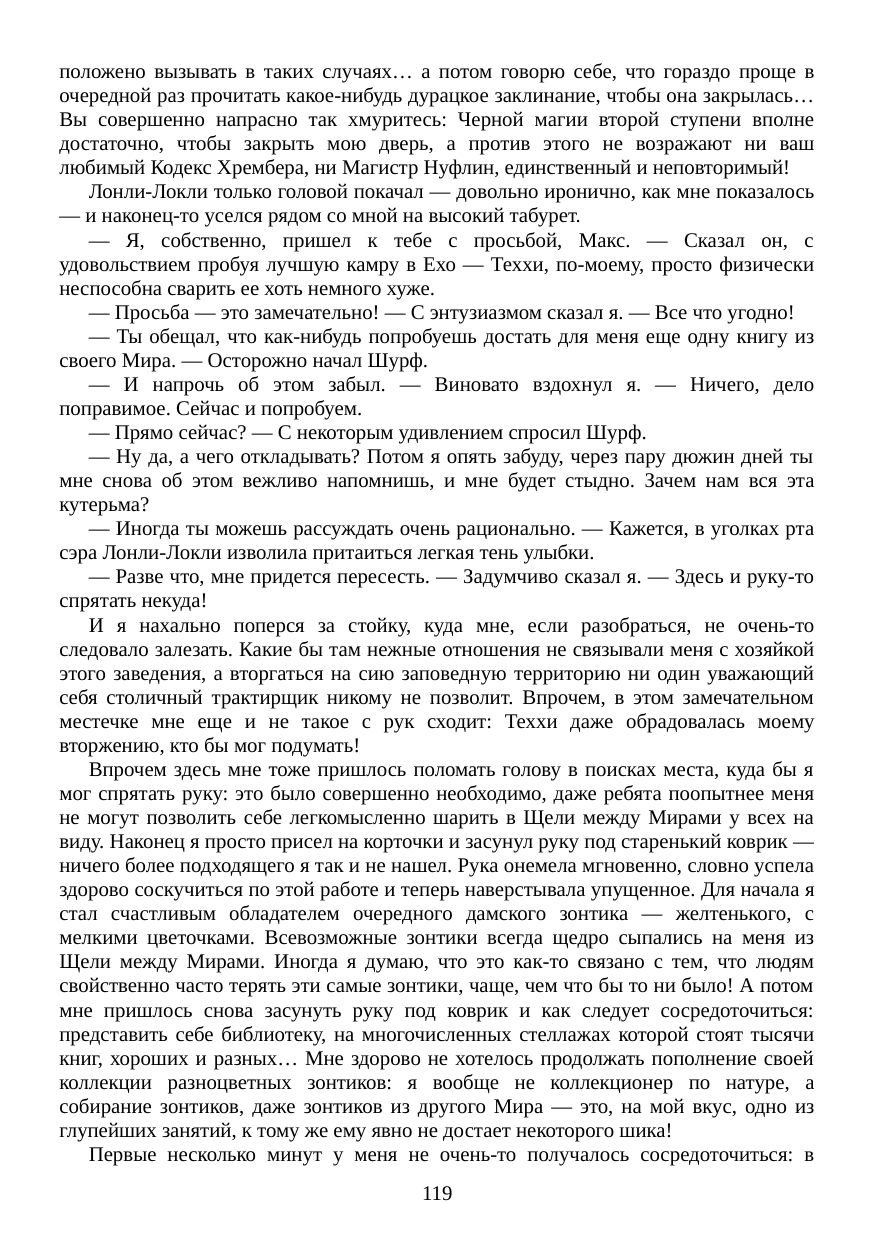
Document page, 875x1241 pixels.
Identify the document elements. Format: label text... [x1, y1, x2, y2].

text — Ну да, а чего откладывать? Потом я опять забуду, через пару дюжин дней ты мне снова об этом вежливо напомнишь, и мне будет стыдно. Зачем нам вся эта кутерьма? [59, 444, 815, 516]
text — Просьба — это замечательно! — С энтузиазмом сказал я. — Все что угодно! [59, 300, 815, 324]
text Впрочем здесь мне тоже пришлось поломать голову в поисках места, куда бы я мог спрятать руку: это было совершенно необходимо, даже ребята поопытнее меня не могут позволить себе легкомысленно шарить в Щели между Мирами у всех на виду. Наконец я просто присел на корточки и засунул руку под старенький коврик — ничего более подходящего я так и не нашел. Рука онемела мгновенно, словно успела здорово соскучиться по этой работе и теперь наверстывала упущенное. Для начала я стал счастливым обладателем очередного дамского зонтика — желтенького, с мелкими цветочками. Всевозможные зонтики всегда щедро сыпались на меня из Щели между Мирами. Иногда я думаю, что это как-то связано с тем, что людям свойственно часто терять эти самые зонтики, чаще, чем что бы то ни было! А потом мне пришлось снова засунуть руку под коврик и как следует сосредоточиться: представить себе библиотеку, на многочисленных стеллажах которой стоят тысячи книг, хороших и разных… Мне здорово не хотелось продолжать пополнение своей коллекции разноцветных зонтиков: я вообще не коллекционер по натуре, а собирание зонтиков, даже зонтиков из другого Мира — это, на мой вкус, одно из глупейших занятий, к тому же ему явно не достает некоторого шика! [59, 757, 815, 1142]
text положено вызывать в таких случаях… а потом говорю себе, что гораздо проще в очередной раз прочитать какое-нибудь дурацкое заклинание, чтобы она закрылась… Вы совершенно напрасно так хмуритесь: Черной магии второй ступени вполне достаточно, чтобы закрыть мою дверь, а против этого не возражают ни ваш любимый Кодекс Хрембера, ни Магистр Нуфлин, единственный и неповторимый! [59, 59, 815, 179]
text — И напрочь об этом забыл. — Виновато вздохнул я. — Ничего, дело поправимое. Сейчас и попробуем. [59, 372, 815, 420]
text — Иногда ты можешь рассуждать очень рационально. — Кажется, в уголках рта сэра Лонли-Локли изволила притаиться легкая тень улыбки. [59, 516, 815, 564]
text — Ты обещал, что как-нибудь попробуешь достать для меня еще одну книгу из своего Мира. — Осторожно начал Шурф. [59, 324, 815, 372]
text Лонли-Локли только головой покачал — довольно иронично, как мне показалось — и наконец-то уселся рядом со мной на высокий табурет. [59, 179, 815, 227]
text — Прямо сейчас? — С некоторым удивлением спросил Шурф. [59, 420, 815, 444]
text — Разве что, мне придется пересесть. — Задумчиво сказал я. — Здесь и руку-то спрятать некуда! [59, 564, 815, 612]
text Первые несколько минут у меня не очень-то получалось сосредоточиться: в [59, 1142, 815, 1166]
text — Я, собственно, пришел к тебе с просьбой, Макс. — Сказал он, с удовольствием пробуя лучшую камру в Ехо — Теххи, по-моему, просто физически неспособна сварить ее хоть немного хуже. [59, 227, 815, 300]
text И я нахально поперся за стойку, куда мне, если разобраться, не очень-то следовало залезать. Какие бы там нежные отношения не связывали меня с хозяйкой этого заведения, а вторгаться на сию заповедную территорию ни один уважающий себя столичный трактирщик никому не позволит. Впрочем, в этом замечательном местечке мне еще и не такое с рук сходит: Теххи даже обрадовалась моему вторжению, кто бы мог подумать! [59, 612, 815, 757]
